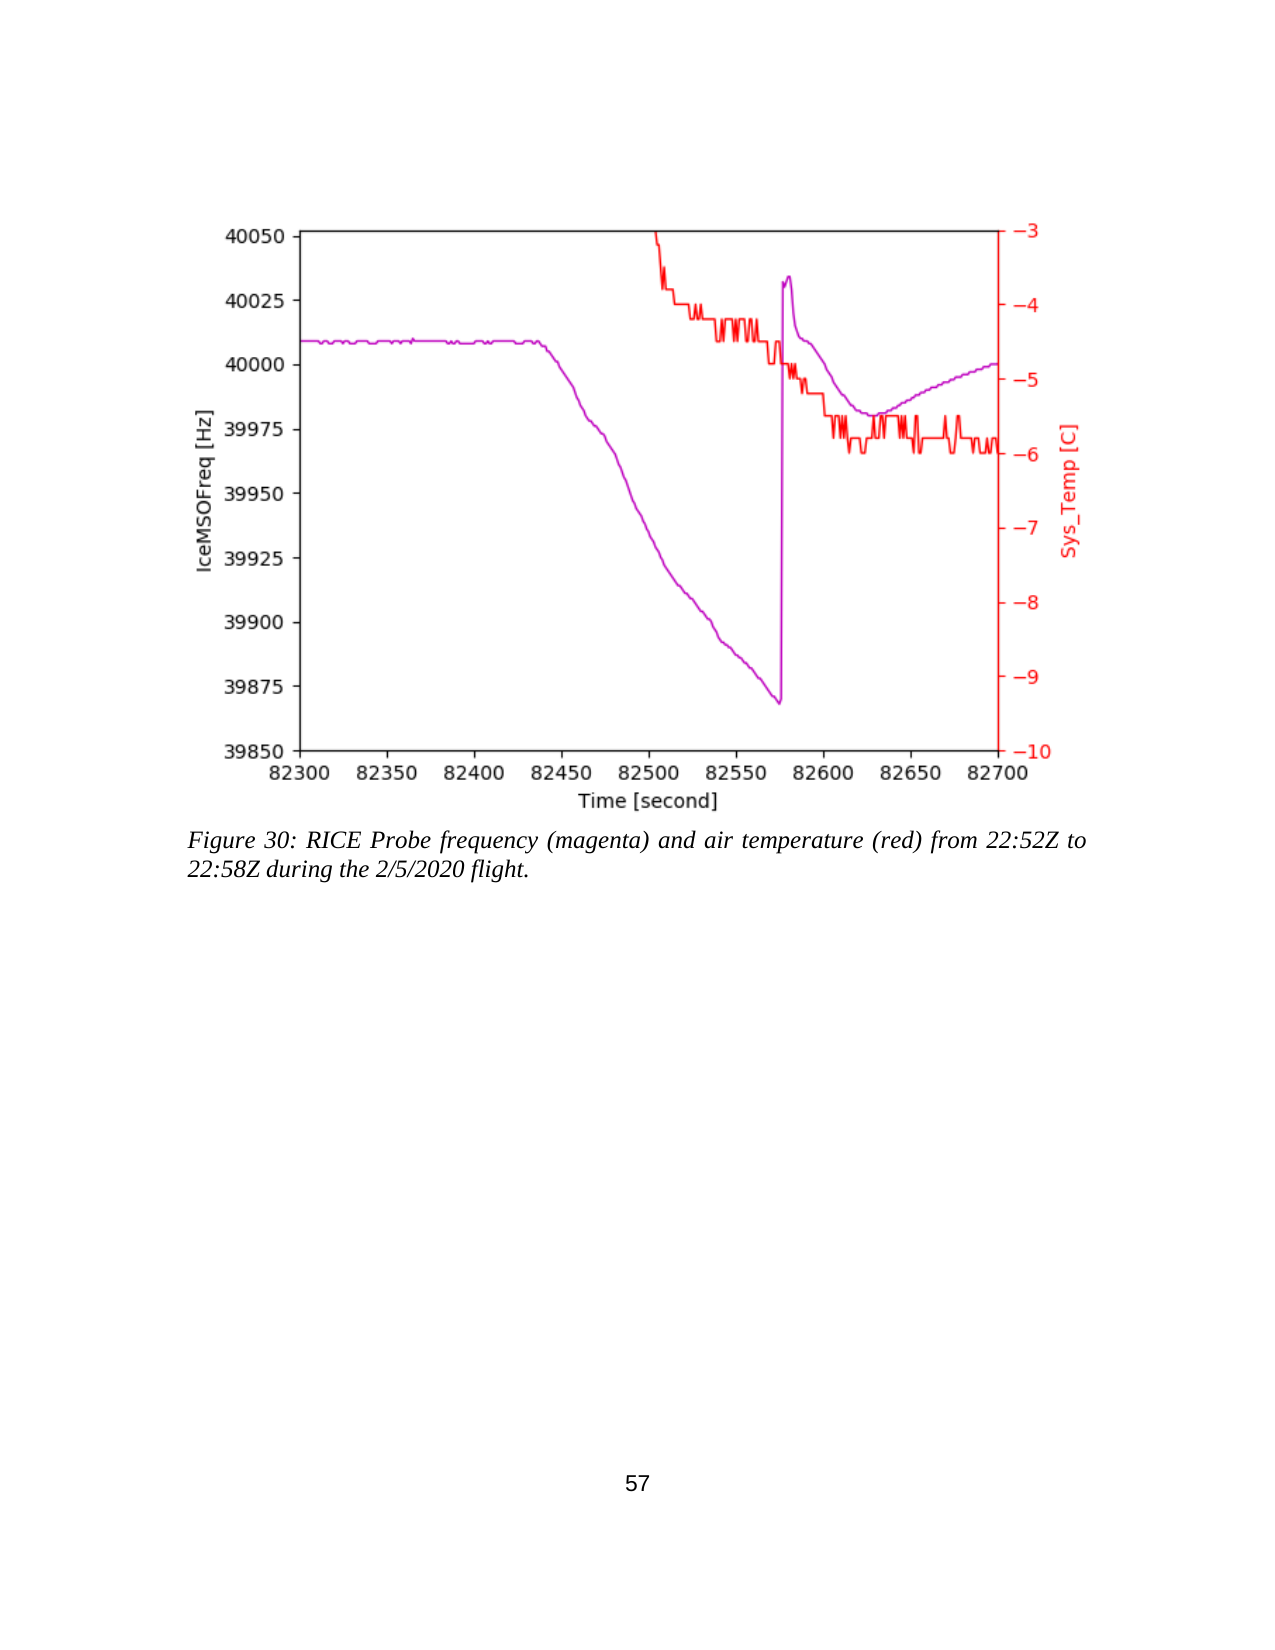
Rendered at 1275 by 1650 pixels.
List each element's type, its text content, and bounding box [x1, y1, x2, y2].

picture [187, 150, 1088, 825]
text Figure 30: RICE Probe frequency (magenta) and air temperature (red) from 22:52Z to 22:58Z during the 2/5/2020 flight. [187, 825, 1087, 882]
